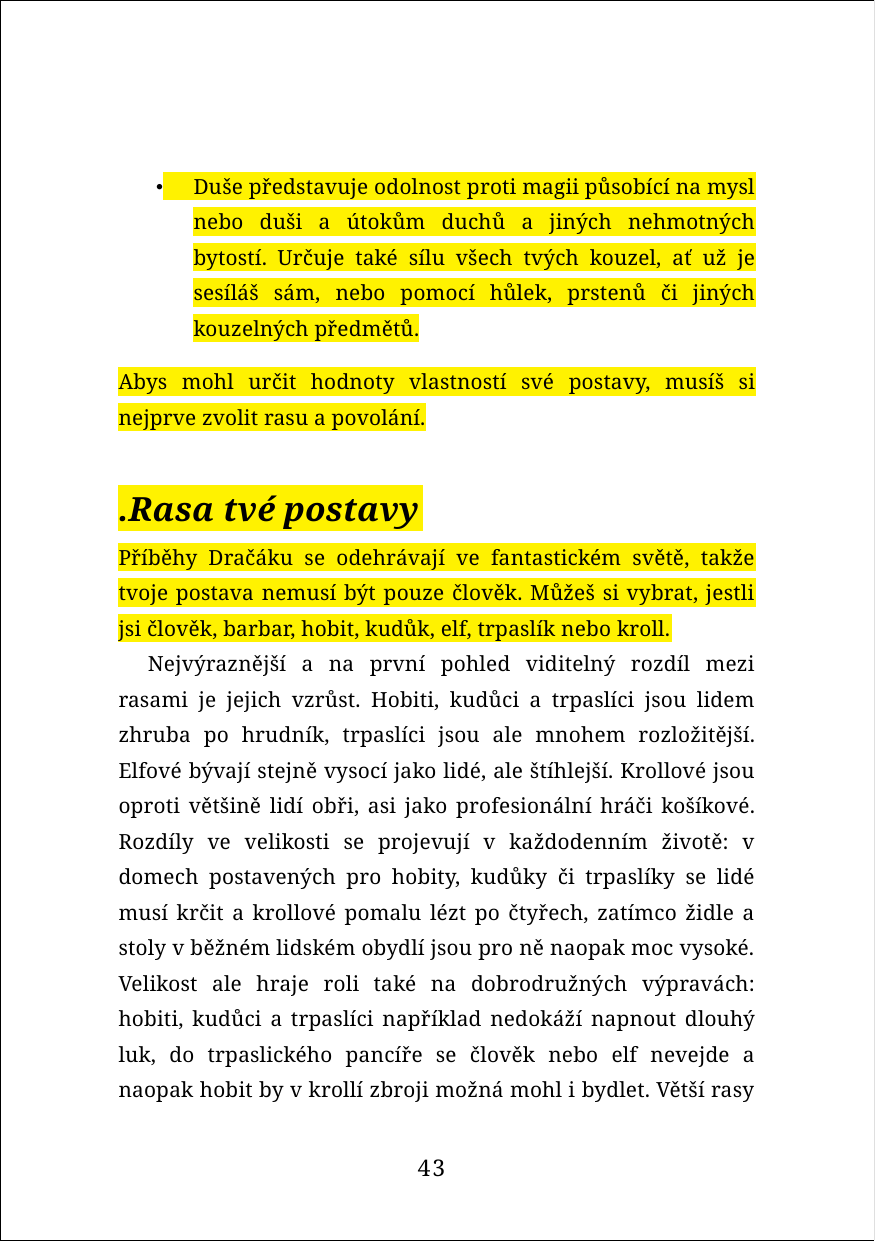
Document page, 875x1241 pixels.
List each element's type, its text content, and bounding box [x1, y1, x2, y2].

text Abys mohl určit hodnoty vlastností své postavy, musíš si nejprve zvolit rasu a povolání. [118, 367, 756, 431]
subtitle .Rasa tvé postavy [118, 485, 756, 531]
list Duše představuje odolnost proti magii působící na mysl nebo duši a útokům duchů a jiných nehmotných bytostí. Určuje také sílu všech tvých kouzel, ať už je sesíláš sám, nebo pomocí hůlek, prstenů či jiných kouzelných předmětů. [156, 172, 756, 342]
text Příběhy Dračáku se odehrávají ve fantastickém světě, takže tvoje postava nemusí být pouze člověk. Můžeš si vybrat, jestli jsi člověk, barbar, hobit, kudůk, elf, trpaslík nebo kroll. Nejvýraznější a na první pohled viditelný rozdíl mezi rasami je jejich vzrůst. Hobiti, kudůci a trpaslíci jsou lidem zhruba po hrudník, trpaslíci jsou ale mnohem rozložitější. Elfové bývají stejně vysocí jako lidé, ale štíhlejší. Krollové jsou oproti většině lidí obři, asi jako profesionální hráči košíkové. Rozdíly ve velikosti se projevují v každodenním životě: v domech postavených pro hobity, kudůky či trpaslíky se lidé musí krčit a krollové pomalu lézt po čtyřech, zatímco židle a stoly v běžném lidském obydlí jsou pro ně naopak moc vysoké. Velikost ale hraje roli také na dobrodružných výpravách: hobiti, kudůci a trpaslíci například nedokáží napnout dlouhý luk, do trpaslického pancíře se člověk nebo elf nevejde a naopak hobit by v krollí zbroji možná mohl i bydlet. Větší rasy [118, 543, 756, 1104]
